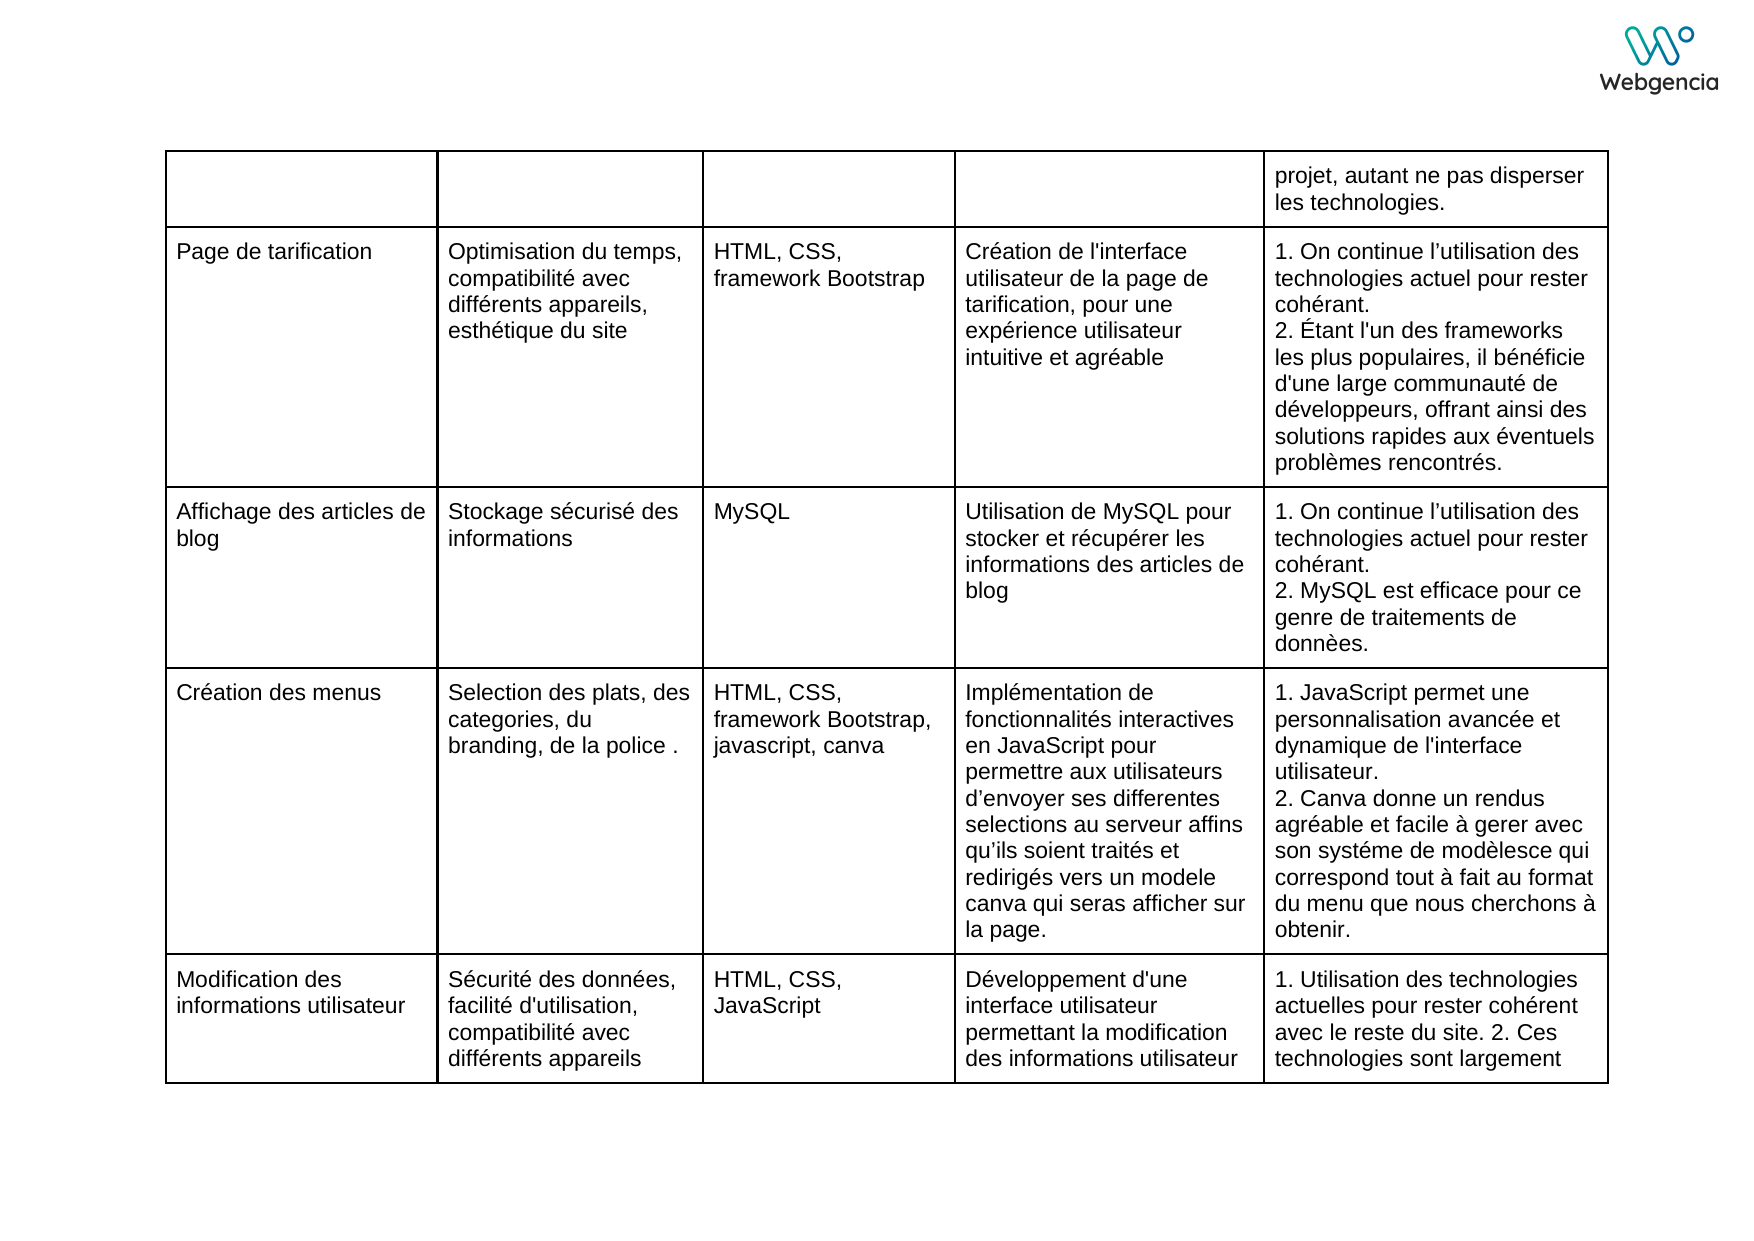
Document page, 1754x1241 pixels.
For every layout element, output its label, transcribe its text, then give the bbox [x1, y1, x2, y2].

table_cell HTML, CSS, framework Bootstrap, javascript, canva [704, 669, 954, 953]
table_cell 1. On continue l’utilisation des technologies actuel pour rester cohérant. 2. MySQL est efficace pour ce genre de traitements de donnèes. [1265, 488, 1607, 667]
table_cell HTML, CSS, JavaScript [704, 955, 954, 1082]
table_cell Stockage sécurisé des informations [439, 488, 702, 667]
table_cell HTML, CSS, framework Bootstrap [704, 228, 954, 486]
table_cell Développement d'une interface utilisateur permettant la modification des informations utilisateur [956, 955, 1263, 1082]
table_cell [704, 152, 954, 226]
table_cell Création des menus [167, 669, 436, 953]
table_cell [956, 152, 1263, 226]
table_cell Implémentation de fonctionnalités interactives en JavaScript pour permettre aux utilisateurs d’envoyer ses differentes selections au serveur affins qu’ils soient traités et redirigés vers un modele canva qui seras afficher sur la page. [956, 669, 1263, 953]
table_cell Création de l'interface utilisateur de la page de tarification, pour une expérience utilisateur intuitive et agréable [956, 228, 1263, 486]
table_cell Page de tarification [167, 228, 436, 486]
table_cell 1. On continue l’utilisation des technologies actuel pour rester cohérant. 2. Étant l'un des frameworks les plus populaires, il bénéficie d'une large communauté de développeurs, offrant ainsi des solutions rapides aux éventuels problèmes rencontrés. [1265, 228, 1607, 486]
table_cell MySQL [704, 488, 954, 667]
table_cell projet, autant ne pas disperser les technologies. [1265, 152, 1607, 226]
table_cell 1. Utilisation des technologies actuelles pour rester cohérent avec le reste du site. 2. Ces technologies sont largement [1265, 955, 1607, 1082]
table_cell 1. JavaScript permet une personnalisation avancée et dynamique de l'interface utilisateur. 2. Canva donne un rendus agréable et facile à gerer avec son systéme de modèlesce qui correspond tout à fait au format du menu que nous cherchons à obtenir. [1265, 669, 1607, 953]
picture [1580, 20, 1739, 101]
table_cell Sécurité des données, facilité d'utilisation, compatibilité avec différents appareils [439, 955, 702, 1082]
table_cell Utilisation de MySQL pour stocker et récupérer les informations des articles de blog [956, 488, 1263, 667]
table_cell [167, 152, 436, 226]
table_cell Modification des informations utilisateur [167, 955, 436, 1082]
table_cell Selection des plats, des categories, du branding, de la police . [439, 669, 702, 953]
table_cell Affichage des articles de blog [167, 488, 436, 667]
table_cell Optimisation du temps, compatibilité avec différents appareils, esthétique du site [439, 228, 702, 486]
table_cell [439, 152, 702, 226]
